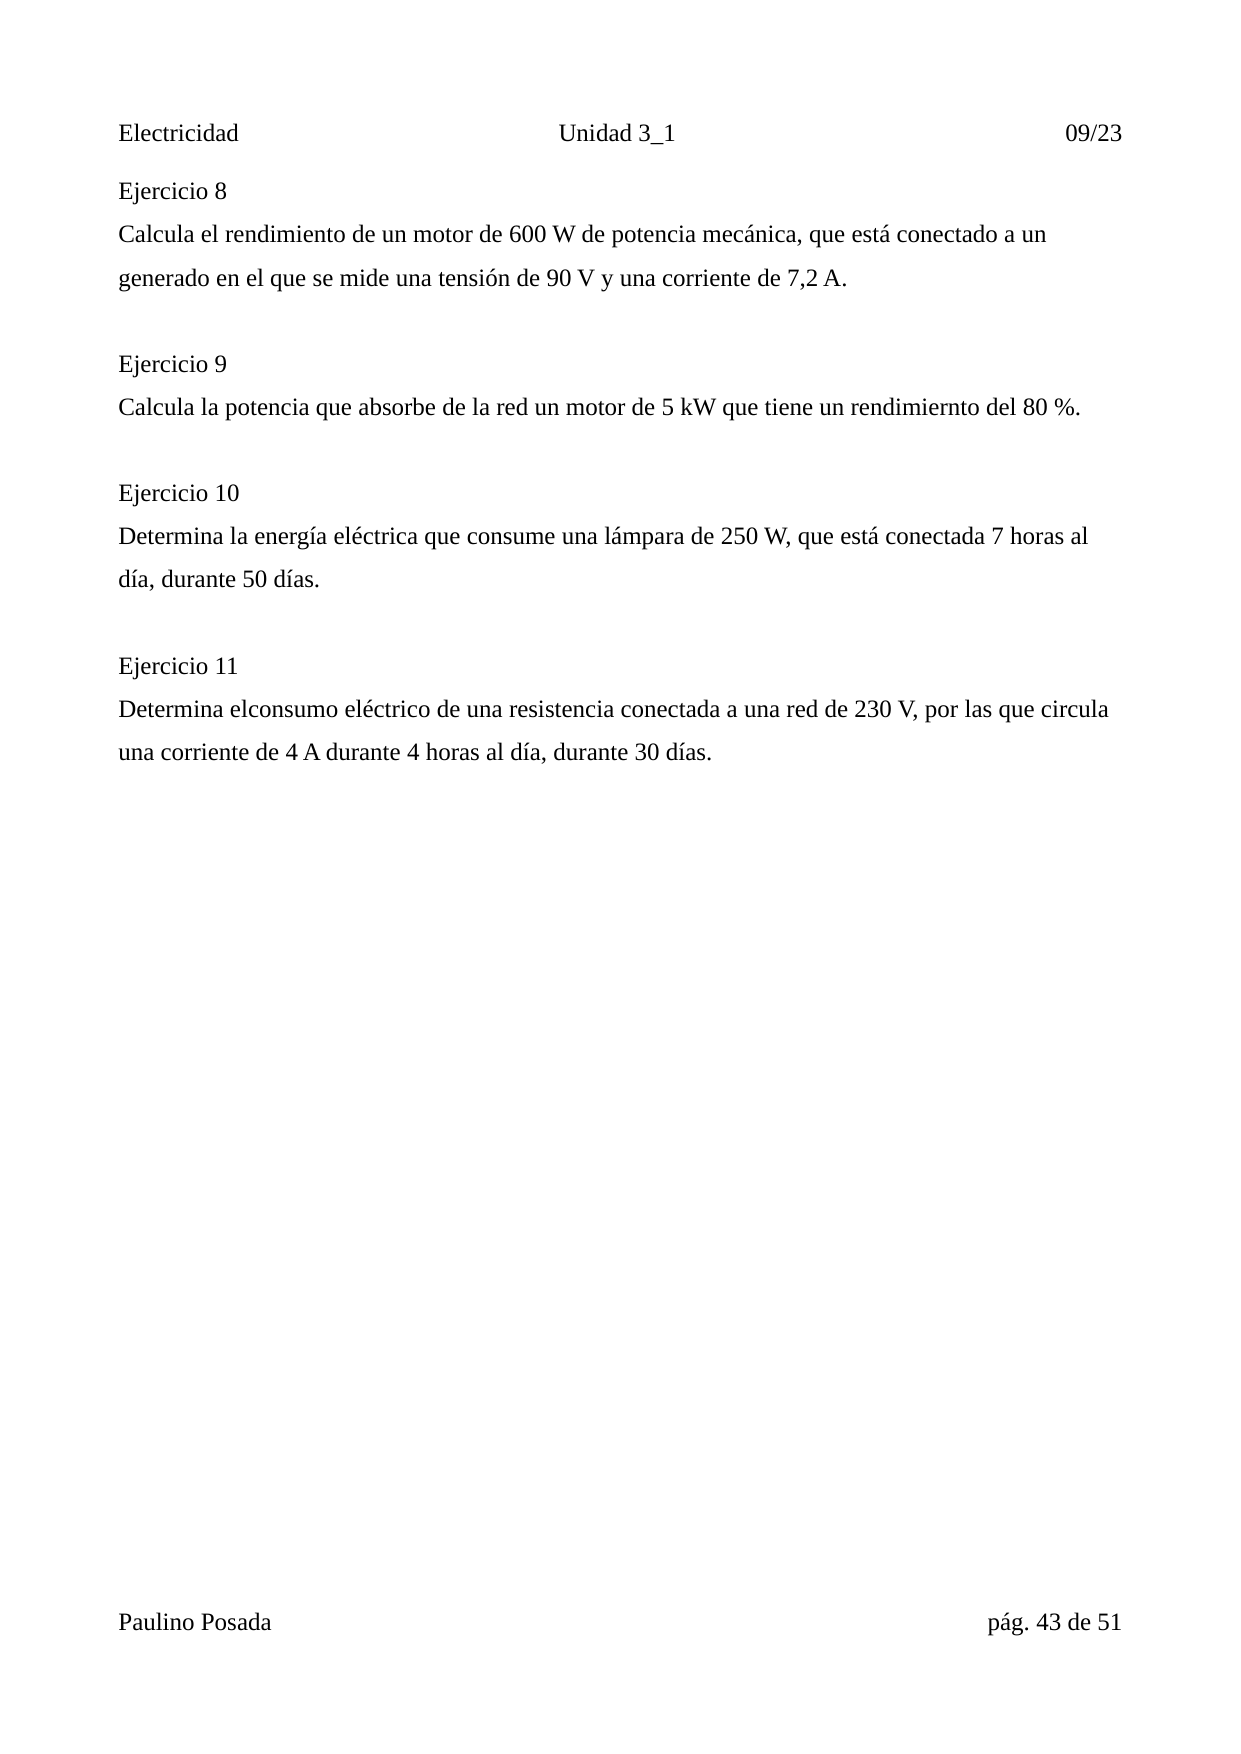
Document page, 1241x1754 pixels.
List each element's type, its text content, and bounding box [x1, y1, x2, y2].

text Calcula la potencia que absorbe de la red un motor de 5 kW que tiene un rendimiernto del 80 %. [118, 392, 1122, 421]
text Calcula el rendimiento de un motor de 600 W de potencia mecánica, que está conectado a un generado en el que se mide una tensión de 90 V y una corriente de 7,2 A. [118, 219, 1122, 291]
text Determina la energía eléctrica que consume una lámpara de 250 W, que está conectada 7 horas al día, durante 50 días. [118, 521, 1122, 593]
text Ejercicio 10 [118, 478, 1122, 507]
text Ejercicio 8 [118, 176, 1122, 205]
text Ejercicio 11 [118, 651, 1122, 679]
text Ejercicio 9 [118, 349, 1122, 378]
text Determina elconsumo eléctrico de una resistencia conectada a una red de 230 V, por las que circula una corriente de 4 A durante 4 horas al día, durante 30 días. [118, 694, 1122, 766]
